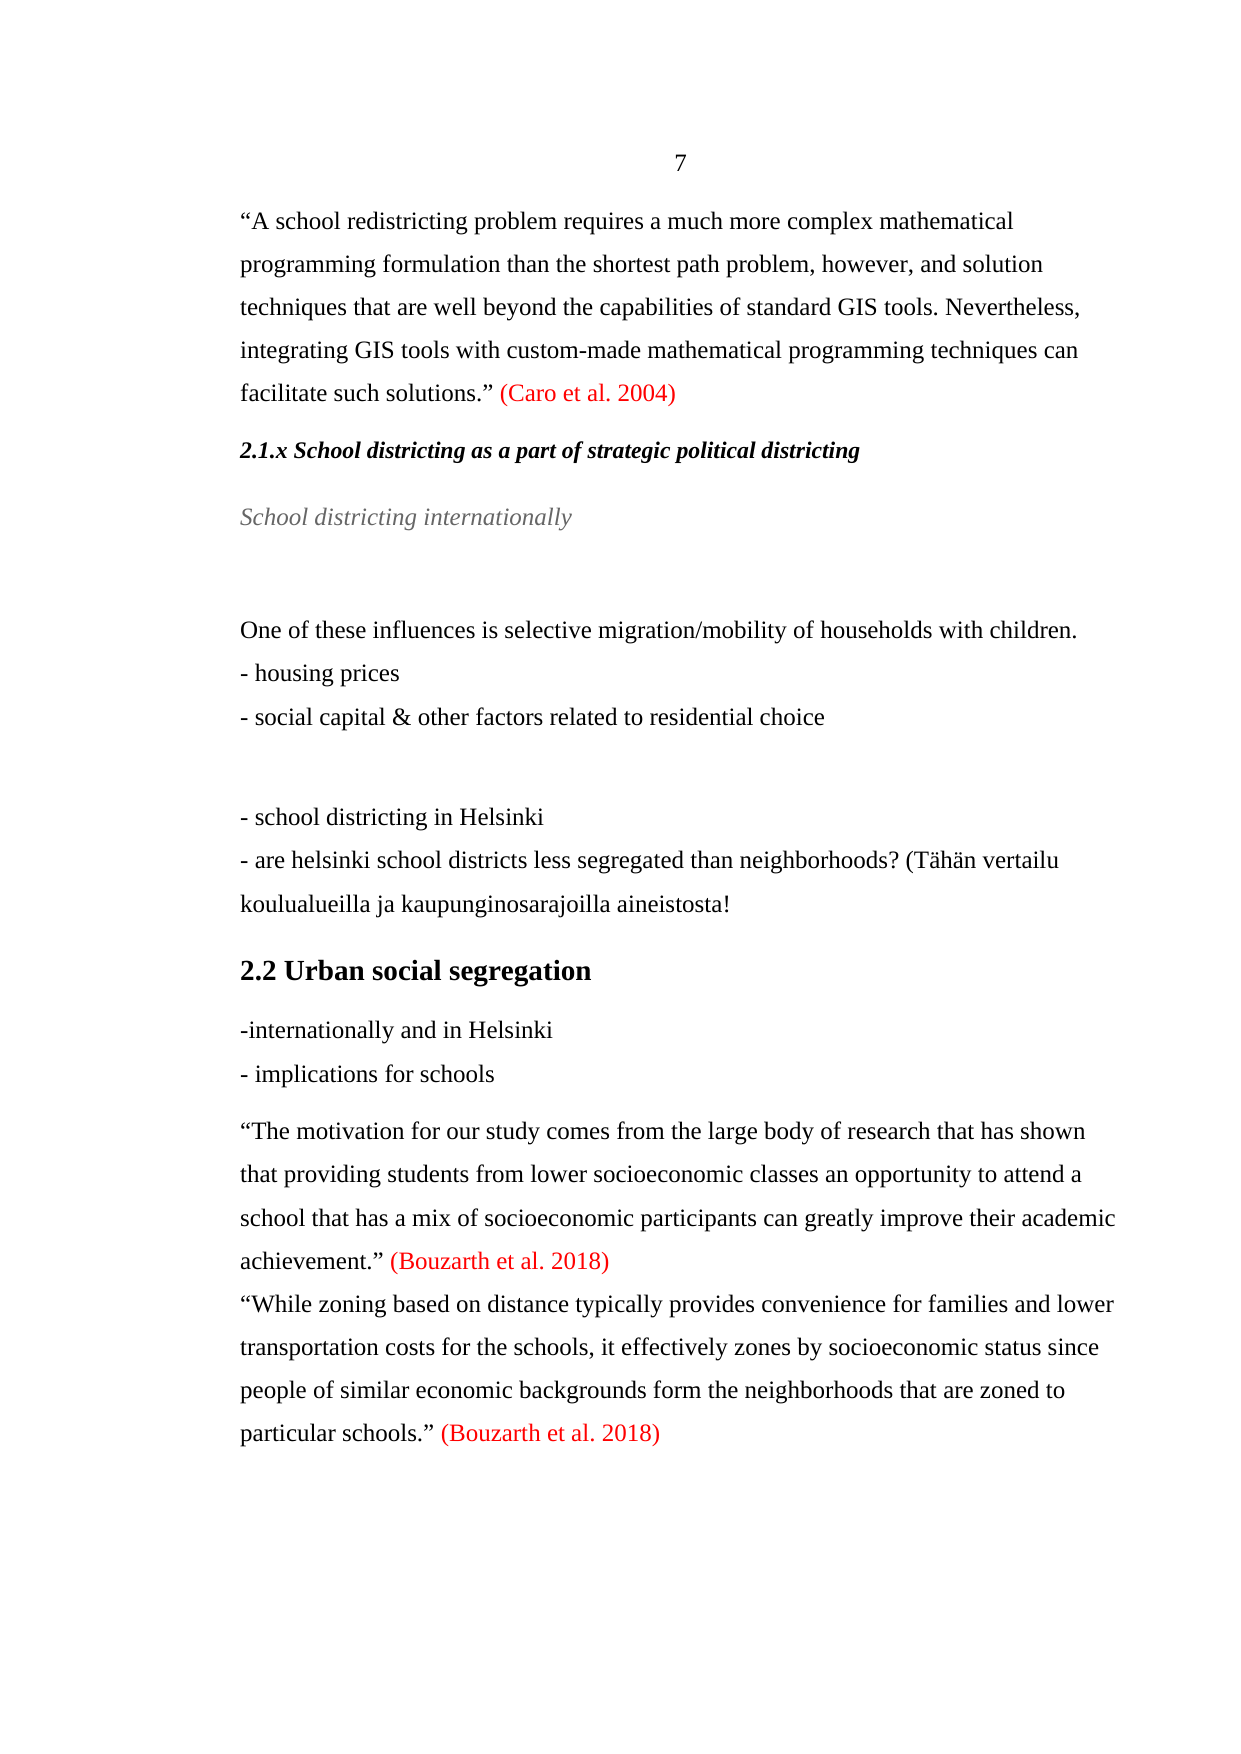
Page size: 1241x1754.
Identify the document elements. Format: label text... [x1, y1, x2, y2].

text “The motivation for our study comes from the large body of research that has shown that providing students from lower socioeconomic classes an opportunity to attend a school that has a mix of socioeconomic participants can greatly improve their academic achievement.” (Bouzarth et al. 2018) “While zoning based on distance typically provides convenience for families and lower transportation costs for the schools, it effectively zones by socioeconomic status since people of similar economic backgrounds form the neighborhoods that are zoned to particular schools.” (Bouzarth et al. 2018) [240, 1116, 1121, 1447]
subtitle School districting internationally [240, 502, 1121, 531]
subtitle 2.1.x School districting as a part of strategic political districting [240, 436, 1121, 463]
text -internationally and in Helsinki - implications for schools [240, 1016, 1121, 1087]
text One of these influences is selective migration/mobility of households with children. - housing prices - social capital & other factors related to residential choice [240, 615, 1121, 730]
text - school districting in Helsinki - are helsinki school districts less segregated than neighborhoods? (Tähän vertailu koulualueilla ja kaupunginosarajoilla aineistosta! [240, 759, 1121, 917]
subtitle 2.2 Urban social segregation [240, 953, 1121, 986]
text “A school redistricting problem requires a much more complex mathematical programming formulation than the shortest path problem, however, and solution techniques that are well beyond the capabilities of standard GIS tools. Nevertheless, integrating GIS tools with custom-made mathematical programming techniques can facilitate such solutions.” (Caro et al. 2004) [240, 206, 1121, 407]
